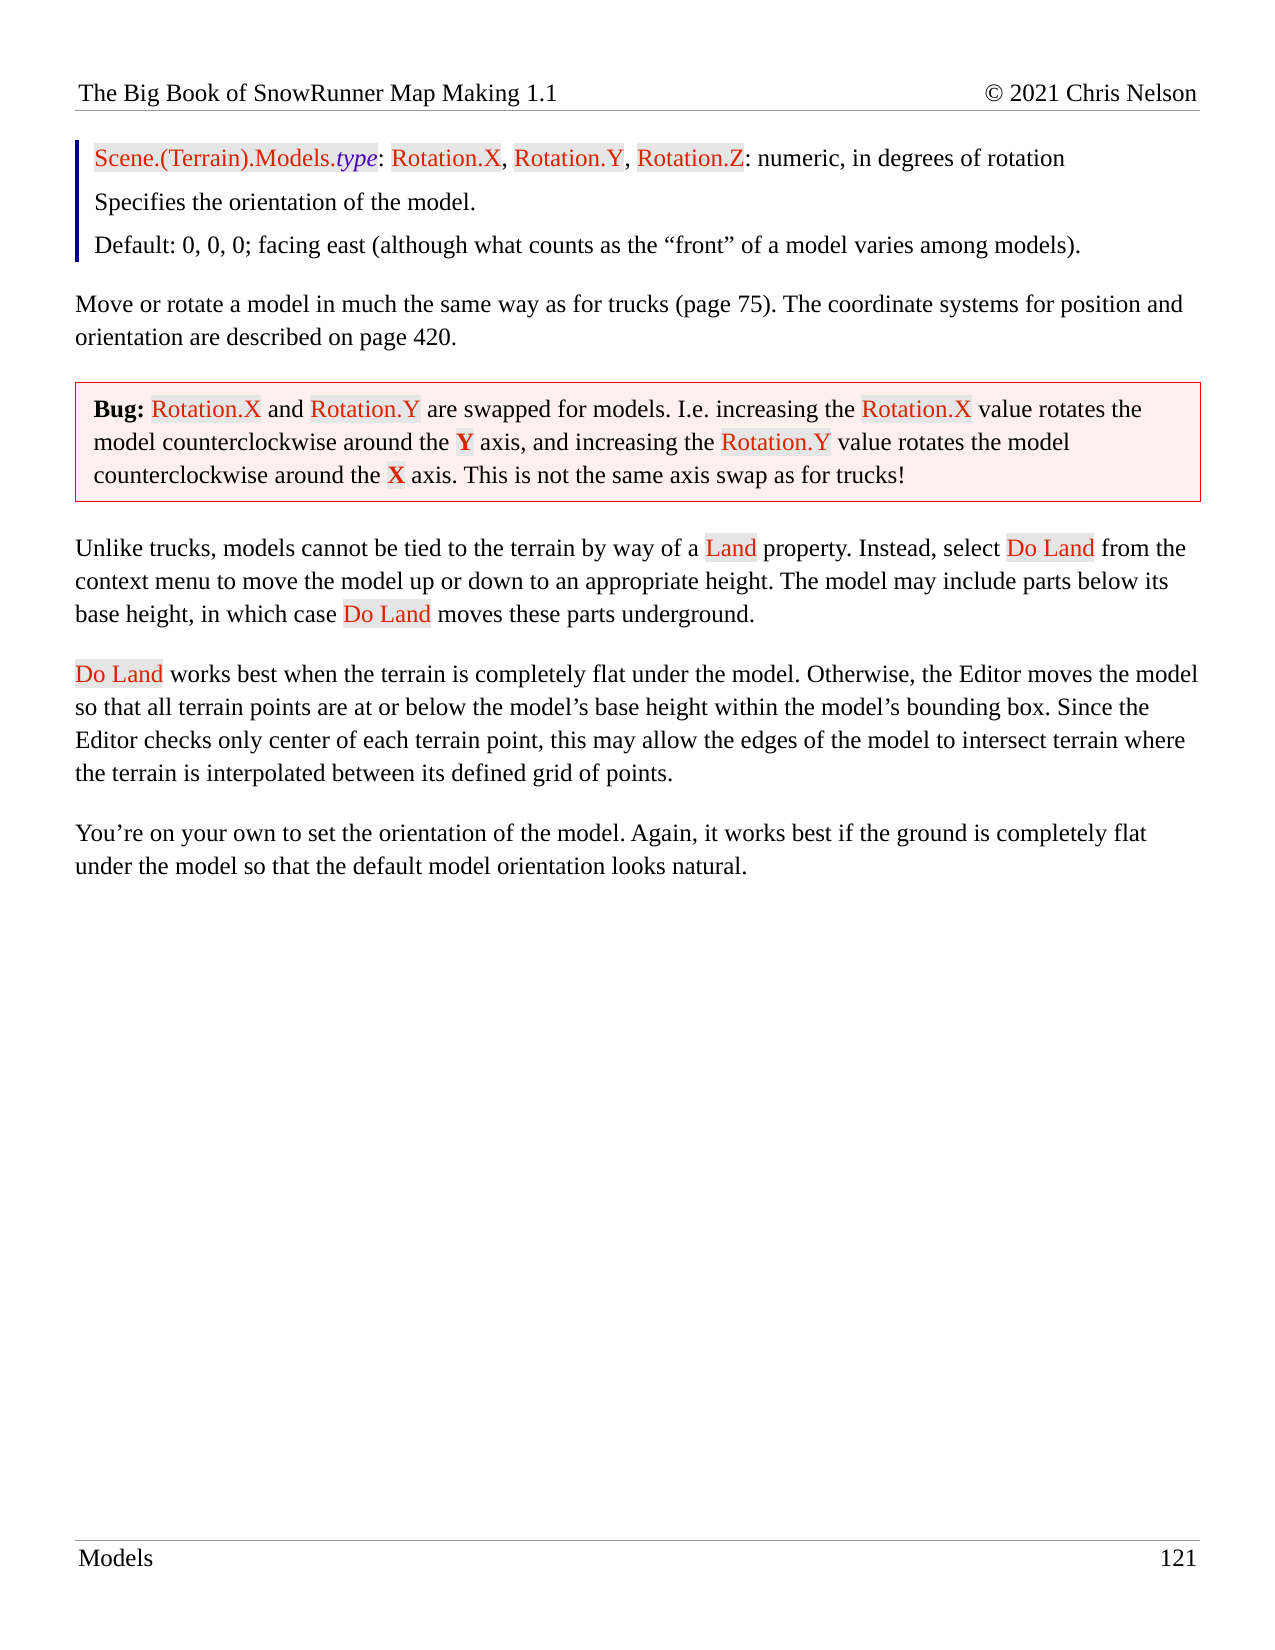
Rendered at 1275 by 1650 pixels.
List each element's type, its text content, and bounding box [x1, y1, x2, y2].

text Scene.(Terrain).Models.type: Rotation.X, Rotation.Y, Rotation.Z: numeric, in degrees of rotation [79, 140, 1200, 172]
list Rotation.X and Rotation.Y are swapped for models. I.e. increasing the Rotation.X value rotates the model counterclockwise around the Y axis, and increasing the Rotation.Y value rotates the model counterclockwise around the X axis. This is not the same axis swap as for trucks! [76, 383, 1200, 501]
text Move or rotate a model in much the same way as for trucks (page 75). The coordinate systems for position and orientation are described on page 420. [75, 289, 1200, 351]
text Specifies the orientation of the model. [79, 184, 1200, 215]
text Unlike trucks, models cannot be tied to the terrain by way of a Land property. Instead, select Do Land from the context menu to move the model up or down to an appropriate height. The model may include parts below its base height, in which case Do Land moves these parts underground. [75, 533, 1200, 628]
text Do Land works best when the terrain is completely flat under the model. Otherwise, the Editor moves the model so that all terrain points are at or below the model’s base height within the model’s bounding box. Since the Editor checks only center of each terrain point, this may allow the edges of the model to intersect terrain where the terrain is interpolated between its defined grid of points. [75, 659, 1200, 787]
text Default: 0, 0, 0; facing east (although what counts as the “front” of a model varies among models). [79, 227, 1200, 262]
text You’re on your own to set the orientation of the model. Again, it works best if the ground is completely flat under the model so that the default model orientation looks natural. [75, 818, 1200, 880]
